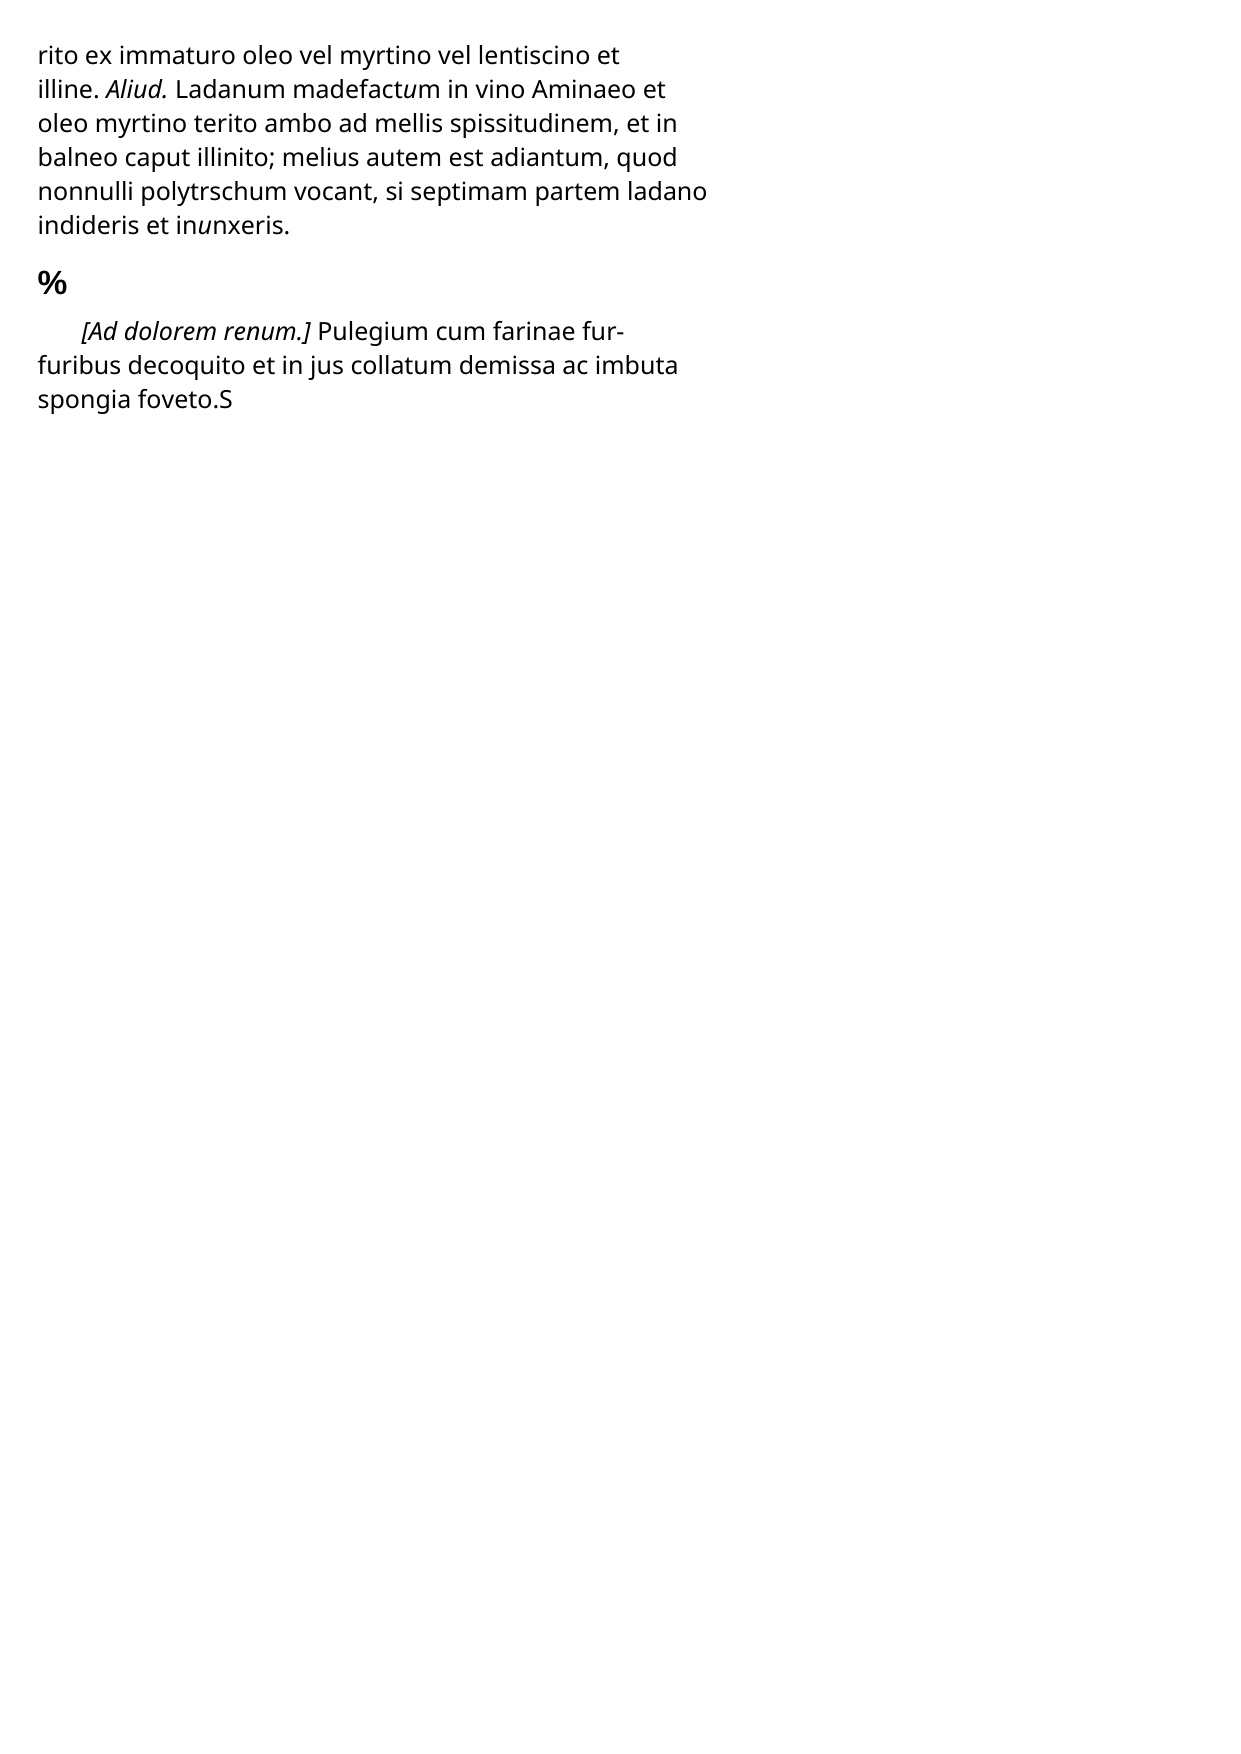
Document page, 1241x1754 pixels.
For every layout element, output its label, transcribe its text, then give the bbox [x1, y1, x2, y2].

subtitle % [37, 263, 1203, 301]
text rito ex immaturo oleo vel myrtino vel lentiscino et illine. Aliud. Ladanum madefactum in vino Aminaeo et oleo myrtino terito ambo ad mellis spissitudinem, et in balneo caput illinito; melius autem est adiantum, quod nonnulli polytrschum vocant, si septimam partem ladano indideris et inunxeris. [37, 37, 1203, 242]
text [Ad dolorem renum.] Pulegium cum farinae fur- furibus decoquito et in jus collatum demissa ac imbuta spongia foveto.S [37, 314, 1203, 416]
